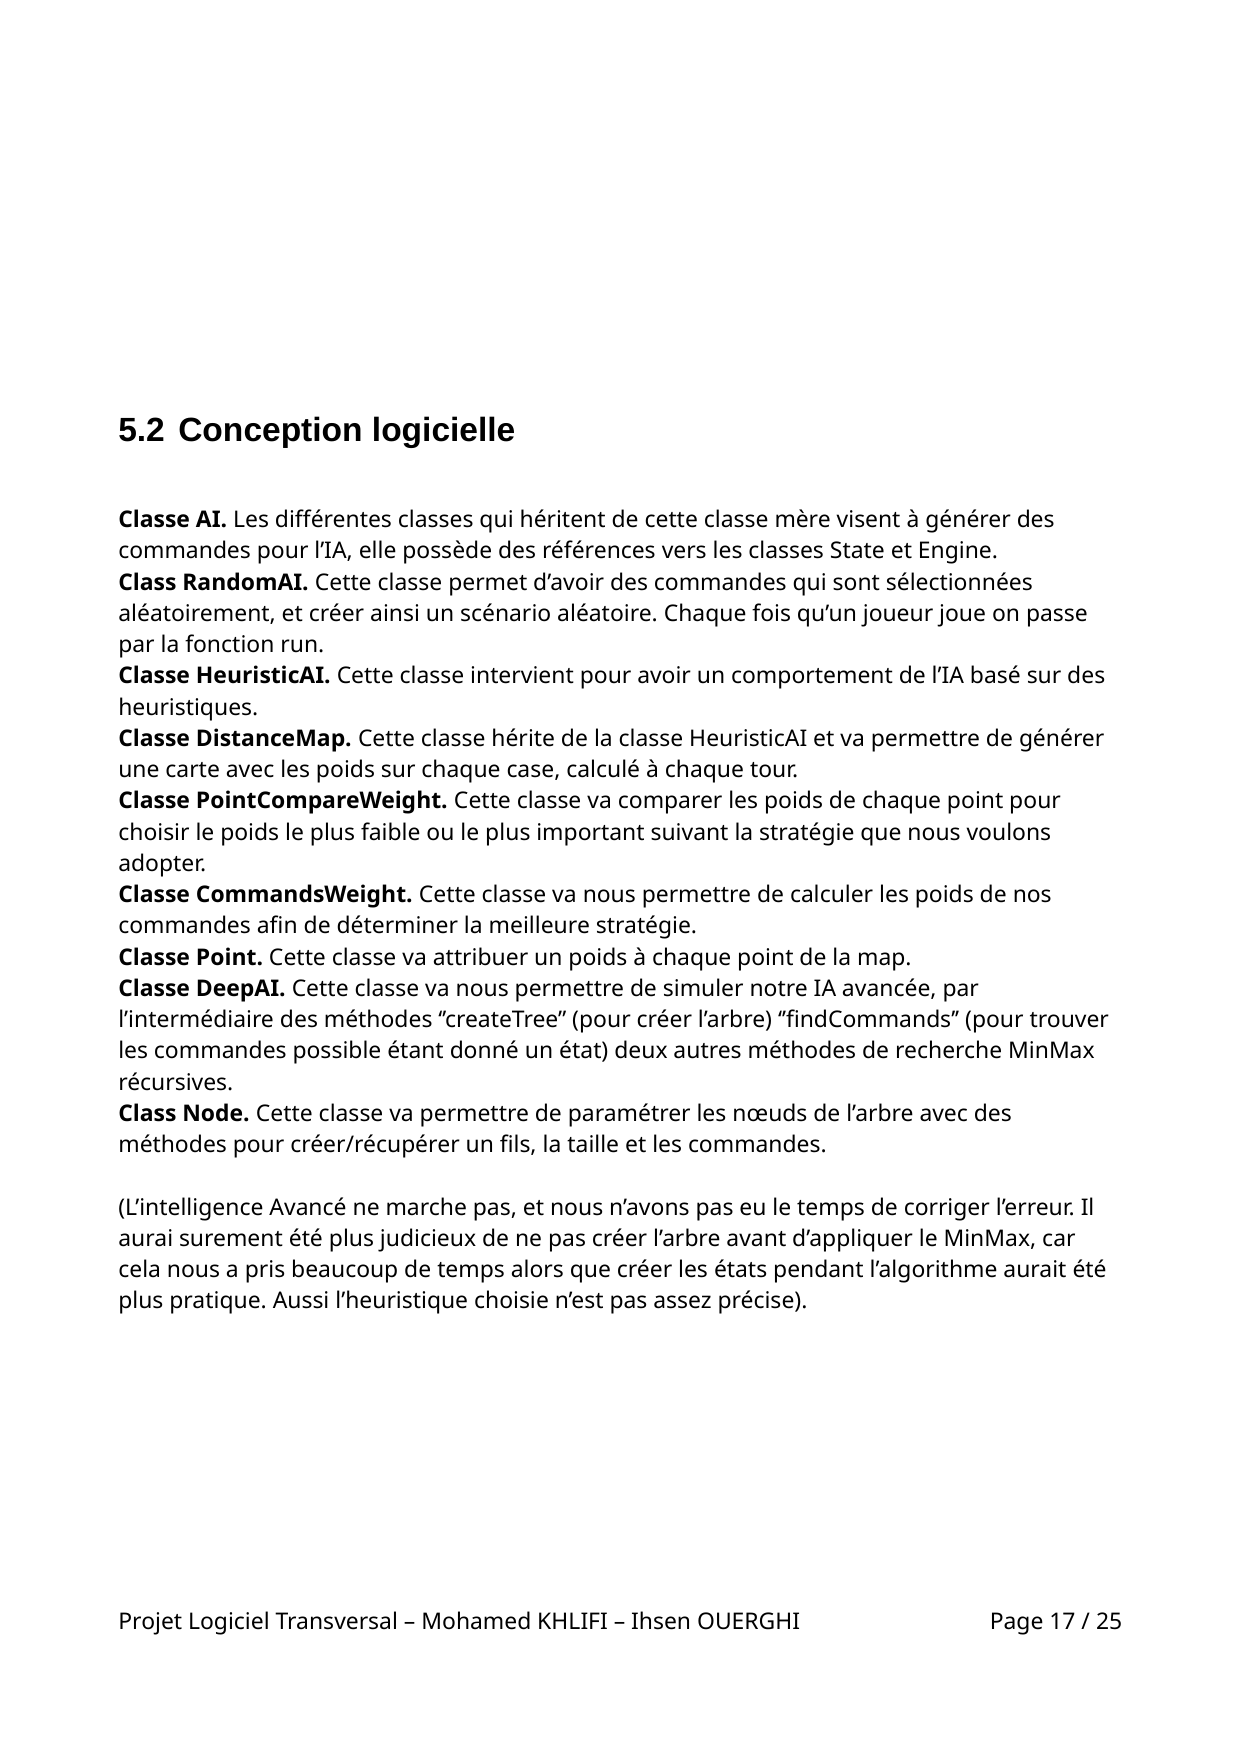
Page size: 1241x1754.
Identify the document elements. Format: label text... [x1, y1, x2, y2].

text Classe PointCompareWeight. Cette classe va comparer les poids de chaque point pour choisir le poids le plus faible ou le plus important suivant la stratégie que nous voulons adopter. [118, 784, 1122, 878]
text Classe HeuristicAI. Cette classe intervient pour avoir un comportement de l’IA basé sur des heuristiques. [118, 659, 1122, 722]
text Class RandomAI. Cette classe permet d’avoir des commandes qui sont sélectionnées aléatoirement, et créer ainsi un scénario aléatoire. Chaque fois qu’un joueur joue on passe par la fonction run. [118, 566, 1122, 659]
text Classe DeepAI. Cette classe va nous permettre de simuler notre IA avancée, par l’intermédiaire des méthodes ‘’createTree’’ (pour créer l’arbre) ‘’findCommands’’ (pour trouver les commandes possible étant donné un état) deux autres méthodes de recherche MinMax récursives. [118, 972, 1122, 1097]
text (L’intelligence Avancé ne marche pas, et nous n’avons pas eu le temps de corriger l’erreur. Il aurai surement été plus judicieux de ne pas créer l’arbre avant d’appliquer le MinMax, car cela nous a pris beaucoup de temps alors que créer les états pendant l’algorithme aurait été plus pratique. Aussi l’heuristique choisie n’est pas assez précise). [118, 1191, 1122, 1316]
text Classe DistanceMap. Cette classe hérite de la classe HeuristicAI et va permettre de générer une carte avec les poids sur chaque case, calculé à chaque tour. [118, 722, 1122, 784]
text Class Node. Cette classe va permettre de paramétrer les nœuds de l’arbre avec des méthodes pour créer/récupérer un fils, la taille et les commandes. [118, 1097, 1122, 1159]
text Classe CommandsWeight. Cette classe va nous permettre de calculer les poids de nos commandes afin de déterminer la meilleure stratégie. [118, 878, 1122, 941]
text Classe AI. Les différentes classes qui héritent de cette classe mère visent à générer des commandes pour l’IA, elle possède des références vers les classes State et Engine. [118, 503, 1122, 566]
subtitle Conception logicielle [118, 409, 1122, 448]
text Classe Point. Cette classe va attribuer un poids à chaque point de la map. [118, 941, 1122, 972]
